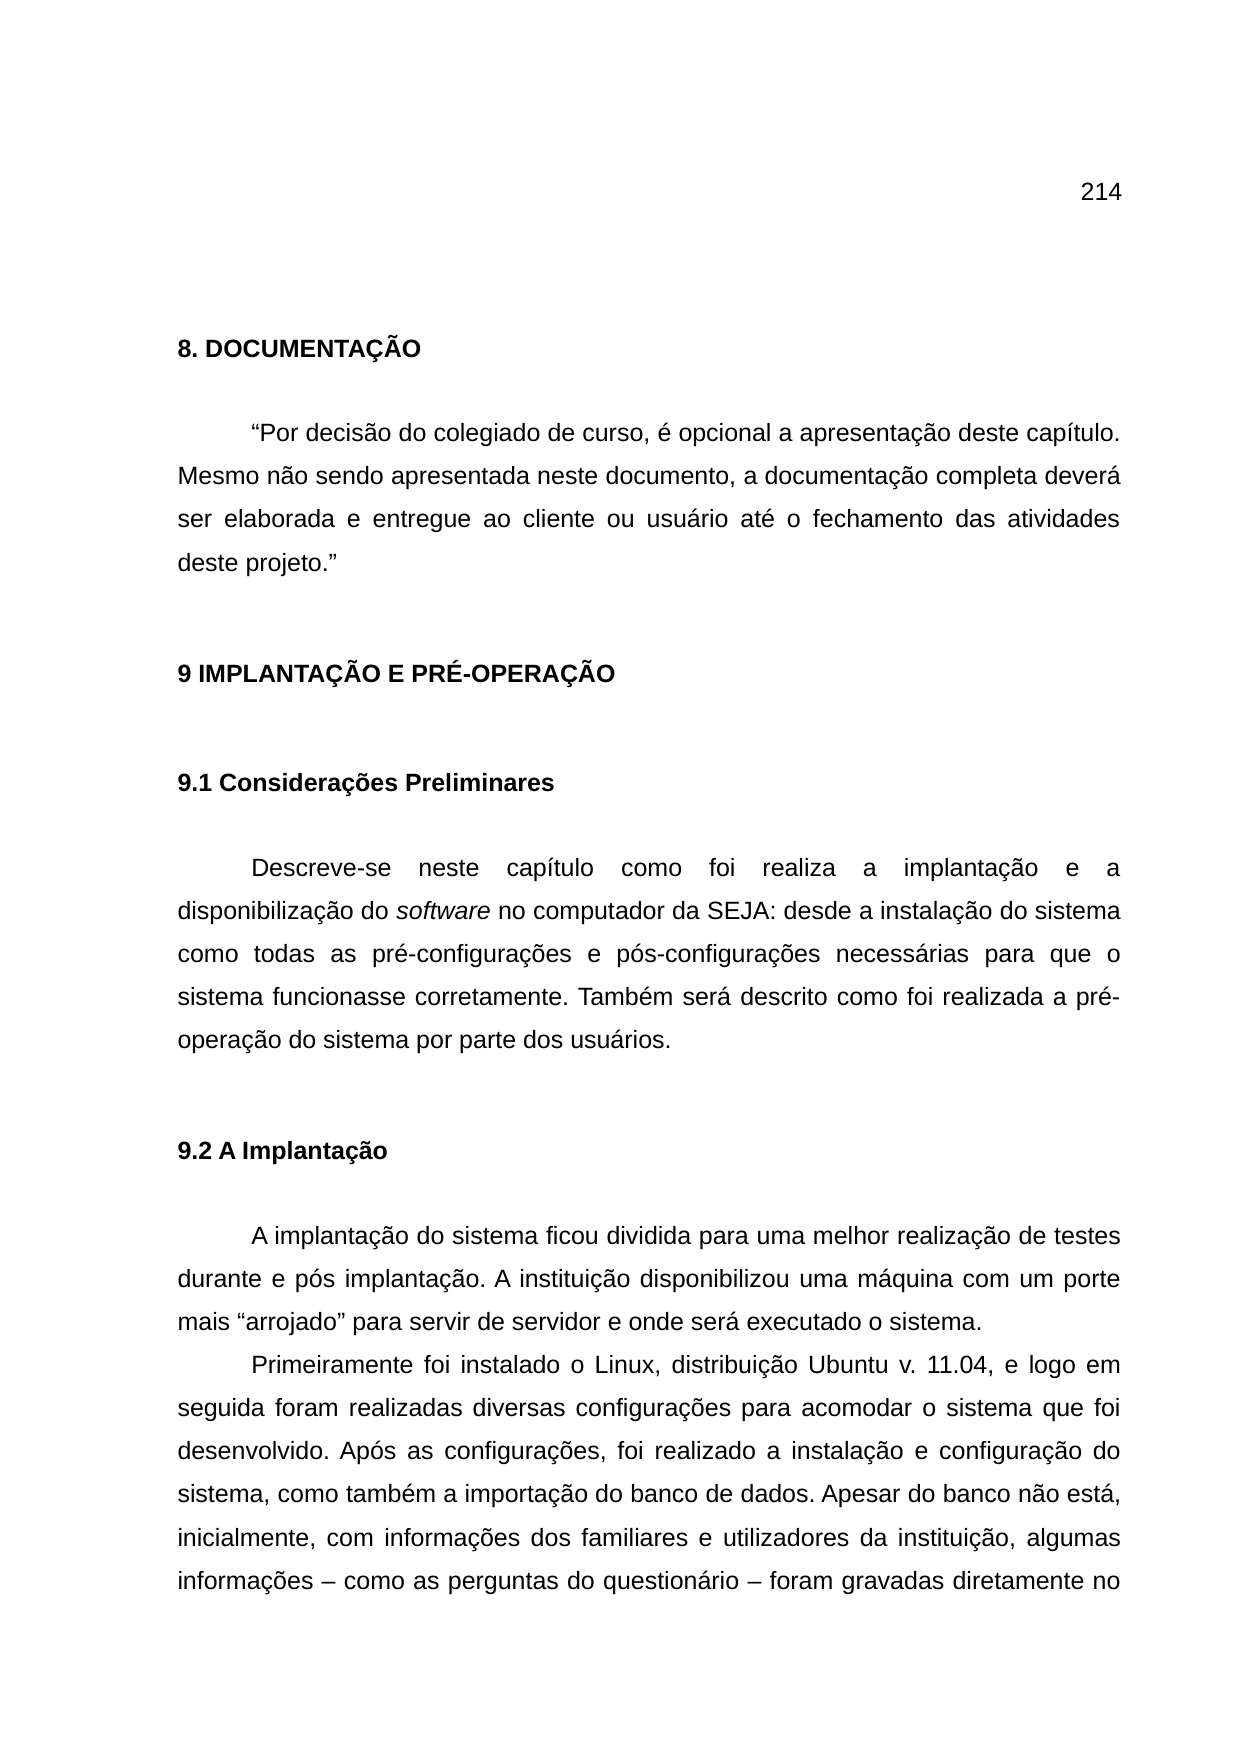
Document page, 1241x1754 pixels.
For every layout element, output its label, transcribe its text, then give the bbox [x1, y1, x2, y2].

text “Por decisão do colegiado de curso, é opcional a apresentação deste capítulo. Mesmo não sendo apresentada neste documento, a documentação completa deverá ser elaborada e entregue ao cliente ou usuário até o fechamento das atividades deste projeto.” [177, 418, 1122, 576]
text Primeiramente foi instalado o Linux, distribuição Ubuntu v. 11.04, e logo em seguida foram realizadas diversas configurações para acomodar o sistema que foi desenvolvido. Após as configurações, foi realizado a instalação e configuração do sistema, como também a importação do banco de dados. Apesar do banco não está, inicialmente, com informações dos familiares e utilizadores da instituição, algumas informações – como as perguntas do questionário – foram gravadas diretamente no [177, 1350, 1122, 1594]
text A implantação do sistema ficou dividida para uma melhor realização de testes durante e pós implantação. A instituição disponibilizou uma máquina com um porte mais “arrojado” para servir de servidor e onde será executado o sistema. [177, 1221, 1122, 1336]
text Descreve-se neste capítulo como foi realiza a implantação e a disponibilização do software no computador da SEJA: desde a instalação do sistema como todas as pré-configurações e pós-configurações necessárias para que o sistema funcionasse corretamente. Também será descrito como foi realizada a pré-operação do sistema por parte dos usuários. [177, 853, 1122, 1054]
subtitle 9 IMPLANTAÇÃO E PRÉ-OPERAÇÃO [177, 659, 1122, 688]
subtitle 9.1 Considerações Preliminares [177, 768, 1122, 797]
subtitle 9.2 A Implantação [177, 1136, 1122, 1165]
subtitle 8. DOCUMENTAÇÃO [177, 334, 1122, 363]
